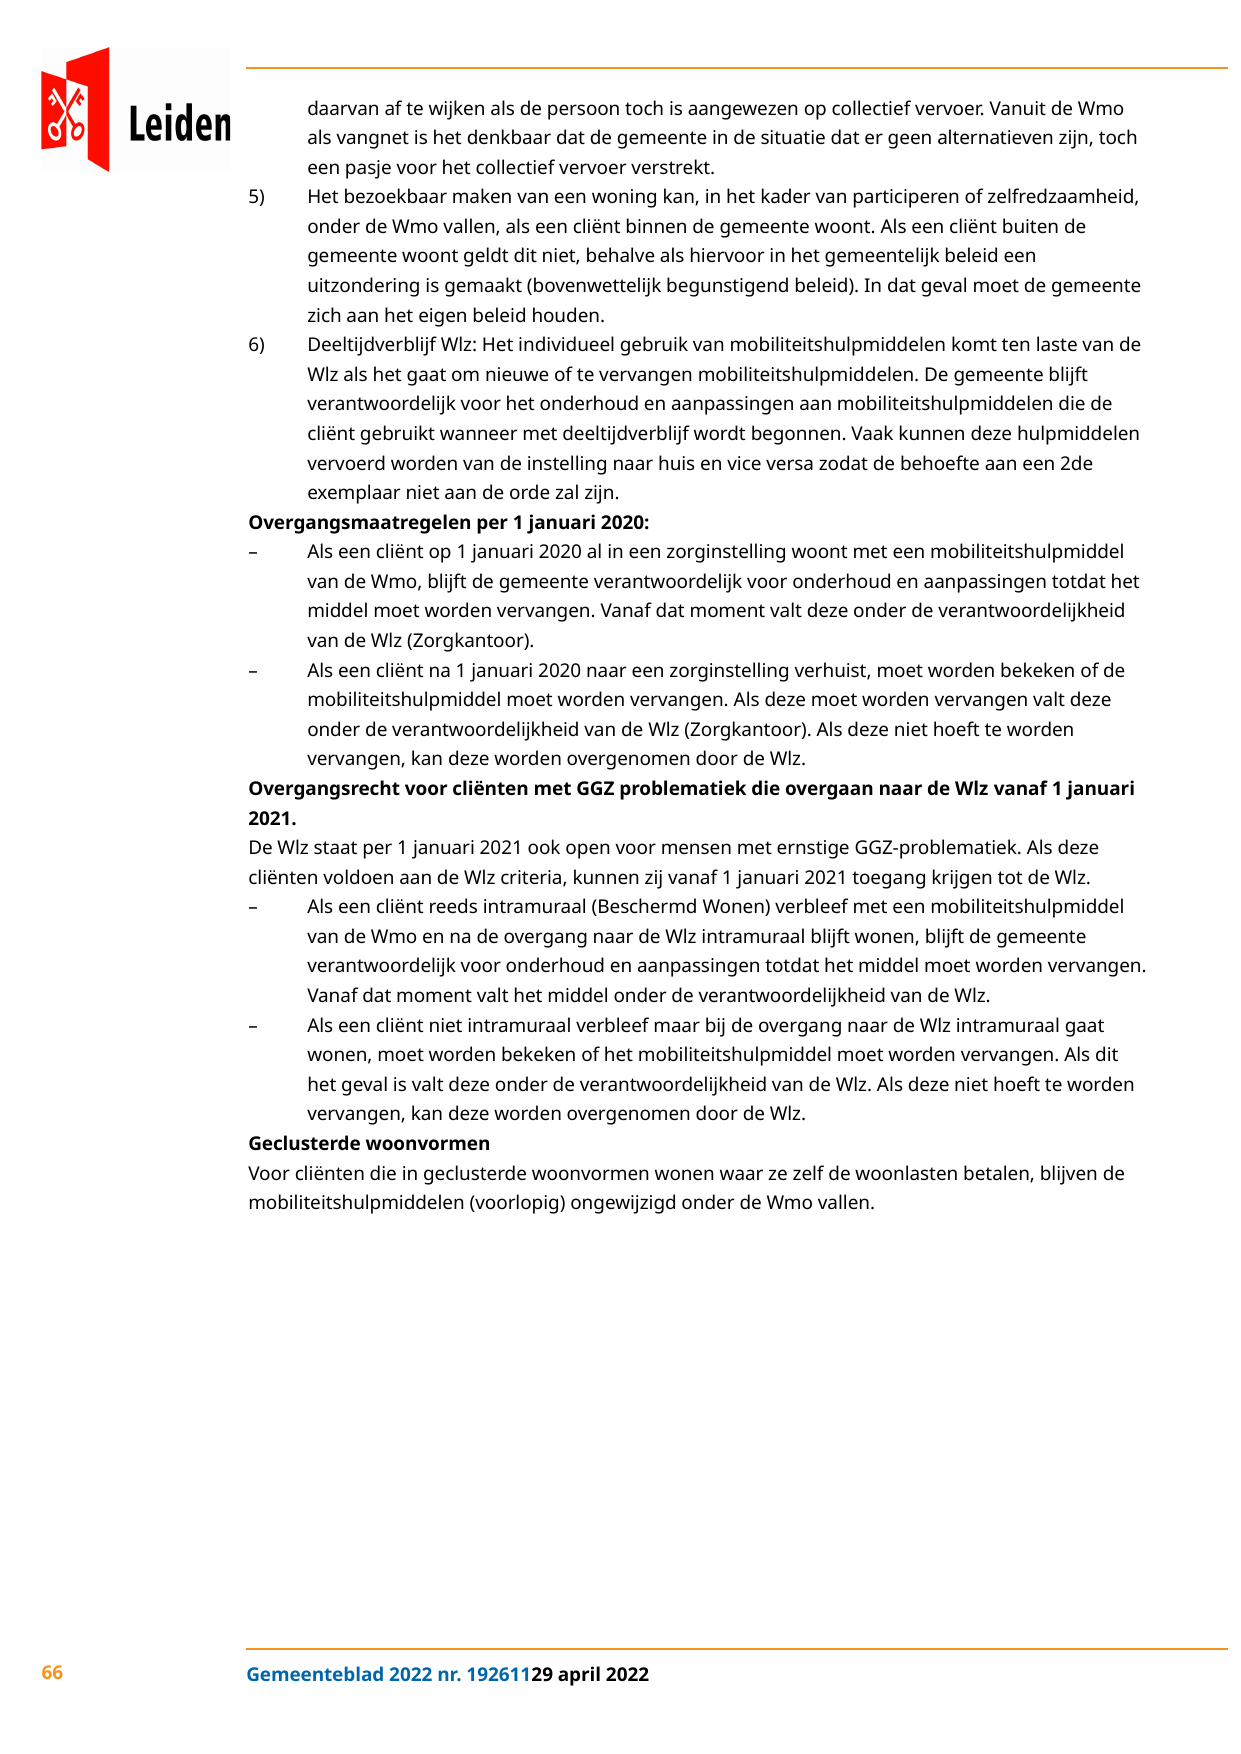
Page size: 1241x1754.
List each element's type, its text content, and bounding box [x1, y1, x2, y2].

text Geclusterde woonvormen [248, 1130, 1152, 1156]
list Als een cliënt na 1 januari 2020 naar een zorginstelling verhuist, moet worden bekeken of de mobiliteitshulpmiddel moet worden vervangen. Als deze moet worden vervangen valt deze onder de verantwoordelijkheid van de Wlz (Zorgkantoor). Als deze niet hoeft te worden vervangen, kan deze worden overgenomen door de Wlz. [248, 657, 1152, 771]
text Overgangsrecht voor cliënten met GGZ problematiek die overgaan naar de Wlz vanaf 1 januari 2021. [248, 775, 1152, 831]
list Het bezoekbaar maken van een woning kan, in het kader van participeren of zelfredzaamheid, onder de Wmo vallen, als een cliënt binnen de gemeente woont. Als een cliënt buiten de gemeente woont geldt dit niet, behalve als hiervoor in het gemeentelijk beleid een uitzondering is gemaakt (bovenwettelijk begunstigend beleid). In dat geval moet de gemeente zich aan het eigen beleid houden. [248, 183, 1152, 328]
text Voor cliënten die in geclusterde woonvormen wonen waar ze zelf de woonlasten betalen, blijven de mobiliteitshulpmiddelen (voorlopig) ongewijzigd onder de Wmo vallen. [248, 1160, 1152, 1215]
list Als een cliënt op 1 januari 2020 al in een zorginstelling woont met een mobiliteitshulpmiddel van de Wmo, blijft de gemeente verantwoordelijk voor onderhoud en aanpassingen totdat het middel moet worden vervangen. Vanaf dat moment valt deze onder de verantwoordelijkheid van de Wlz (Zorgkantoor). [248, 538, 1152, 653]
list daarvan af te wijken als de persoon toch is aangewezen op collectief vervoer. Vanuit de Wmo als vangnet is het denkbaar dat de gemeente in de situatie dat er geen alternatieven zijn, toch een pasje voor het collectief vervoer verstrekt. [248, 95, 1152, 180]
picture [41, 47, 231, 172]
list Als een cliënt reeds intramuraal (Beschermd Wonen) verbleef met een mobiliteitshulpmiddel van de Wmo en na de overgang naar de Wlz intramuraal blijft wonen, blijft de gemeente verantwoordelijk voor onderhoud en aanpassingen totdat het middel moet worden vervangen. Vanaf dat moment valt het middel onder de verantwoordelijkheid van de Wlz. [248, 893, 1152, 1008]
list Als een cliënt niet intramuraal verbleef maar bij de overgang naar de Wlz intramuraal gaat wonen, moet worden bekeken of het mobiliteitshulpmiddel moet worden vervangen. Als dit het geval is valt deze onder de verantwoordelijkheid van de Wlz. Als deze niet hoeft te worden vervangen, kan deze worden overgenomen door de Wlz. [248, 1012, 1152, 1126]
text De Wlz staat per 1 januari 2021 ook open voor mensen met ernstige GGZ-problematiek. Als deze cliënten voldoen aan de Wlz criteria, kunnen zij vanaf 1 januari 2021 toegang krijgen tot de Wlz. [248, 834, 1152, 890]
list Deeltijdverblijf Wlz: Het individueel gebruik van mobiliteitshulpmiddelen komt ten laste van de Wlz als het gaat om nieuwe of te vervangen mobiliteitshulpmiddelen. De gemeente blijft verantwoordelijk voor het onderhoud en aanpassingen aan mobiliteitshulpmiddelen die de cliënt gebruikt wanneer met deeltijdverblijf wordt begonnen. Vaak kunnen deze hulpmiddelen vervoerd worden van de instelling naar huis en vice versa zodat de behoefte aan een 2de exemplaar niet aan de orde zal zijn. [248, 331, 1152, 505]
text Overgangsmaatregelen per 1 januari 2020: [248, 509, 1152, 535]
